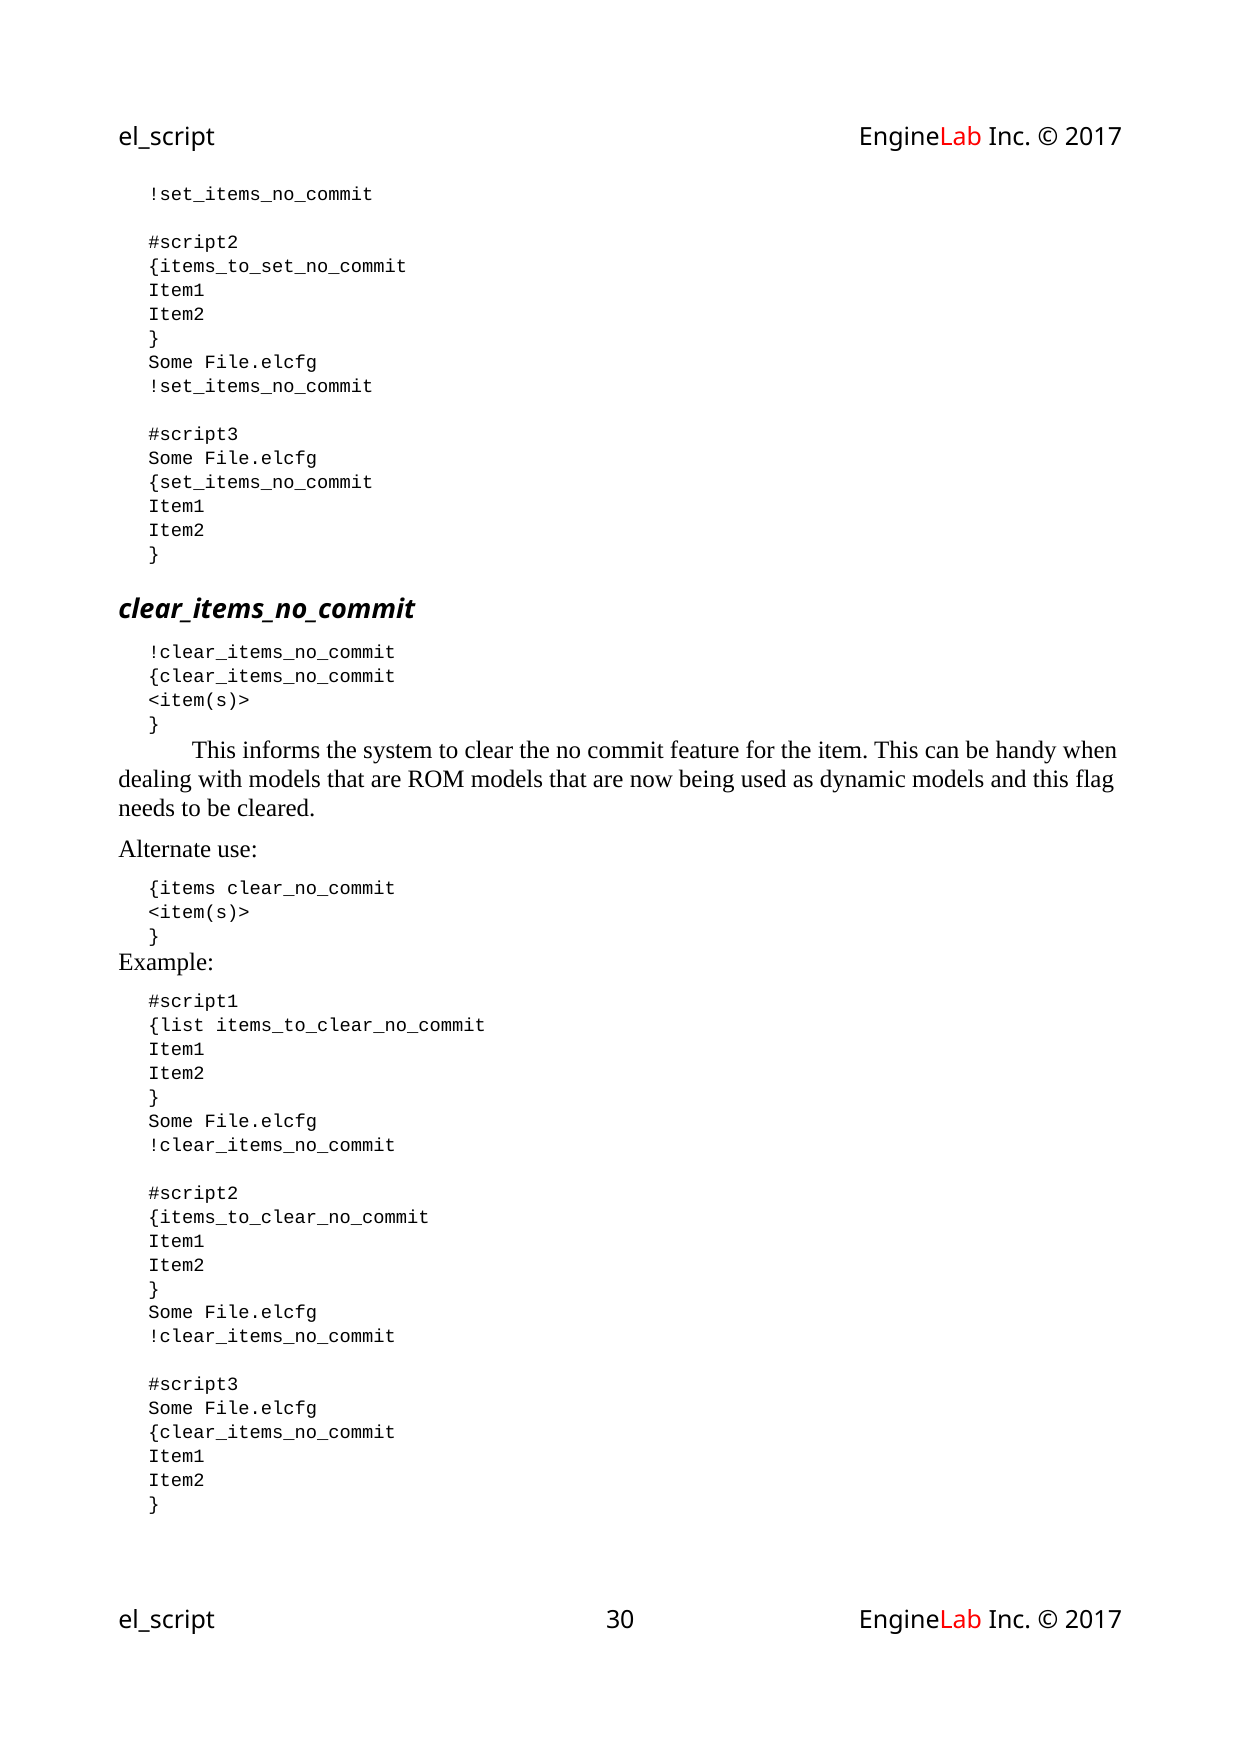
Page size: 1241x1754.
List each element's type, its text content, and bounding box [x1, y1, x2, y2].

text Alternate use: [118, 834, 1122, 863]
text {list items_to_clear_no_commit [148, 1012, 1122, 1036]
text This informs the system to clear the no commit feature for the item. This can be handy when dealing with models that are ROM models that are now being used as dynamic models and this flag needs to be cleared. [118, 735, 1122, 821]
text Item1 [148, 1036, 1122, 1060]
text <item(s)> [148, 899, 1122, 923]
text Item1 [148, 1443, 1122, 1467]
text } [148, 923, 1122, 947]
text #script3 [148, 1372, 1122, 1396]
text Item2 [148, 517, 1122, 541]
subtitle clear_items_no_commit [118, 590, 1122, 627]
text #script1 [148, 988, 1122, 1012]
text } [148, 541, 1122, 565]
text Some File.elcfg [148, 1108, 1122, 1132]
text #script2 [148, 229, 1122, 253]
text Item2 [148, 1060, 1122, 1084]
text Item2 [148, 1467, 1122, 1491]
text } [148, 1084, 1122, 1108]
text !set_items_no_commit [148, 182, 1122, 206]
text } [148, 1276, 1122, 1300]
text {clear_items_no_commit [148, 1419, 1122, 1443]
text } [148, 325, 1122, 349]
text Some File.elcfg [148, 1300, 1122, 1324]
text Item1 [148, 277, 1122, 301]
text Item1 [148, 493, 1122, 517]
text {items_to_clear_no_commit [148, 1204, 1122, 1228]
text !clear_items_no_commit [148, 1324, 1122, 1348]
text {items_to_set_no_commit [148, 253, 1122, 277]
text !set_items_no_commit [148, 373, 1122, 397]
text {items clear_no_commit [148, 875, 1122, 899]
text {clear_items_no_commit [148, 663, 1122, 687]
text Item2 [148, 1252, 1122, 1276]
text Some File.elcfg [148, 445, 1122, 469]
text Example: [118, 947, 1122, 976]
text {set_items_no_commit [148, 469, 1122, 493]
text Item1 [148, 1228, 1122, 1252]
text #script3 [148, 421, 1122, 445]
text Item2 [148, 301, 1122, 325]
text Some File.elcfg [148, 1396, 1122, 1419]
text !clear_items_no_commit [148, 1132, 1122, 1156]
text <item(s)> [148, 687, 1122, 711]
text } [148, 711, 1122, 735]
text #script2 [148, 1180, 1122, 1204]
text !clear_items_no_commit [148, 639, 1122, 663]
text } [148, 1491, 1122, 1515]
text Some File.elcfg [148, 349, 1122, 373]
